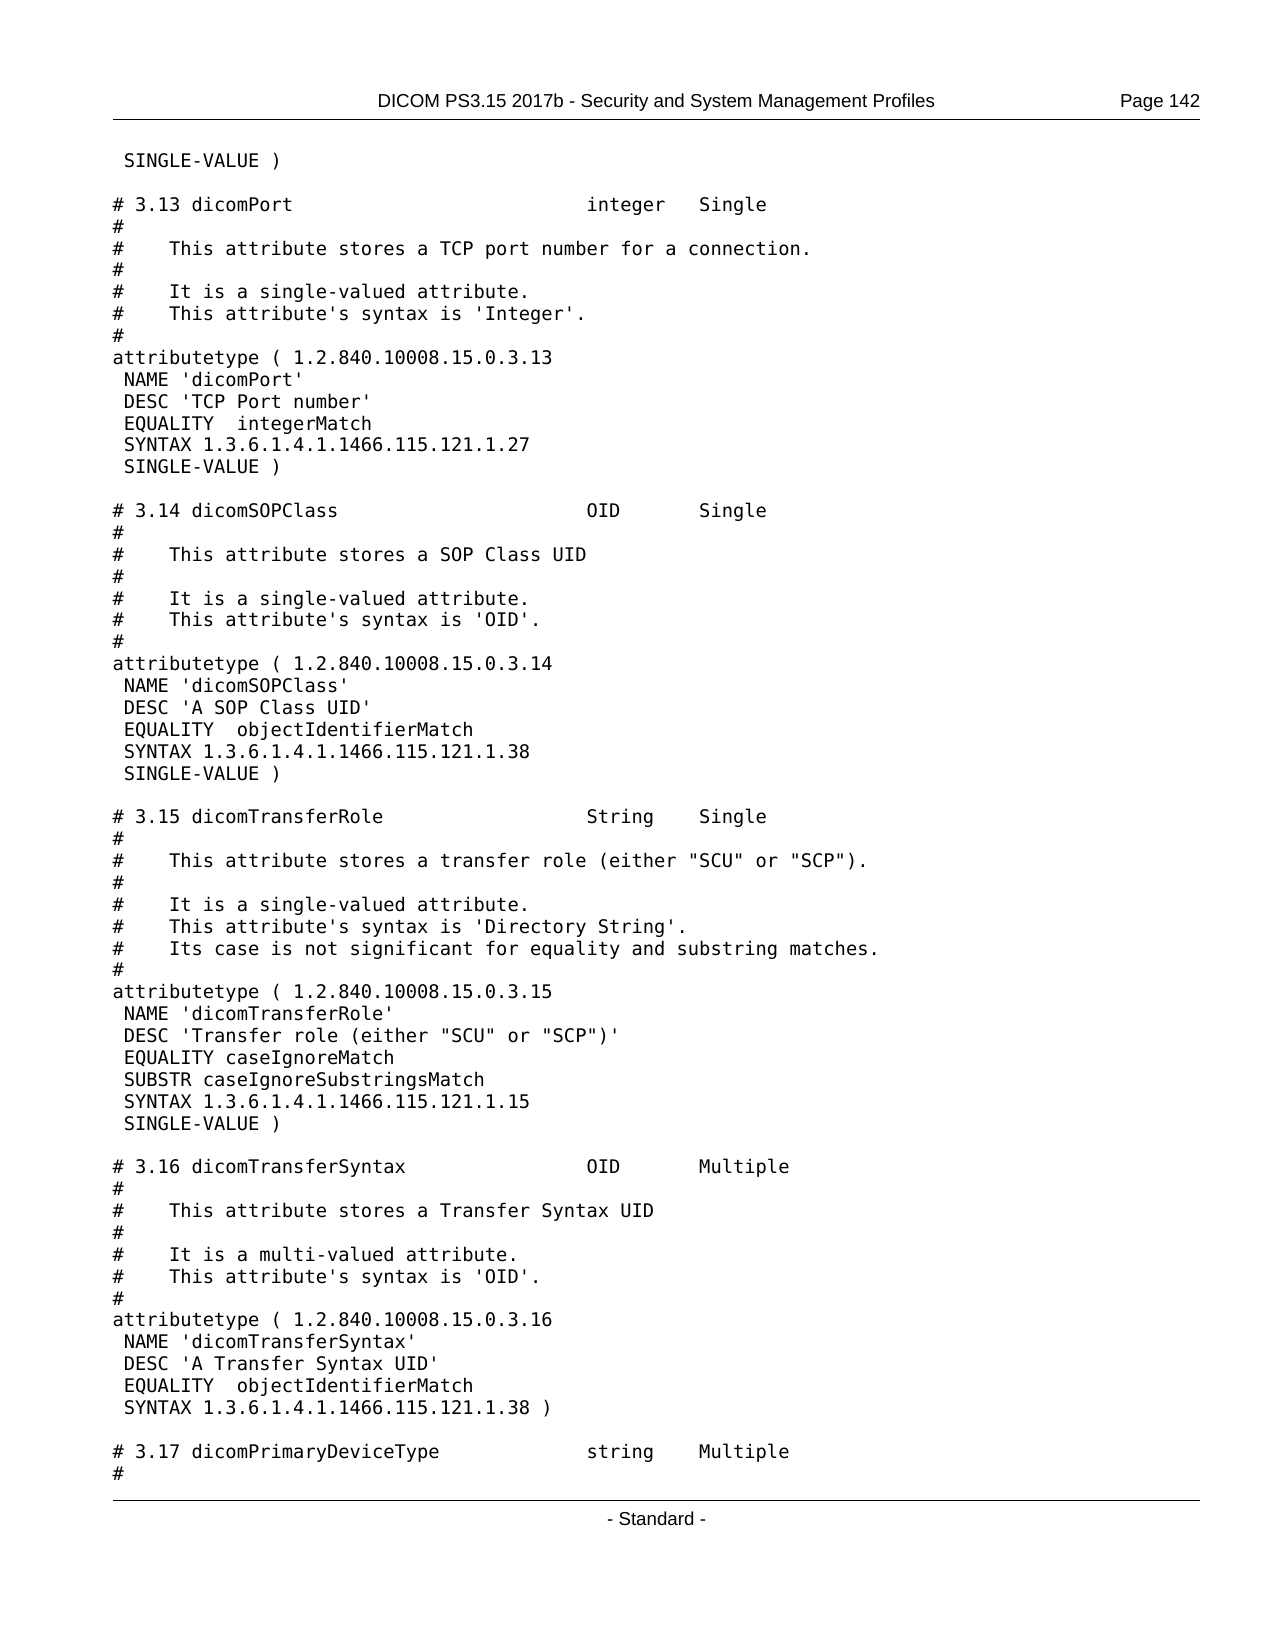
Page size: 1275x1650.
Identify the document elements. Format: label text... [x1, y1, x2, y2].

text SINGLE-VALUE ) # 3.13 dicomPort integer Single # # This attribute stores a TCP port number for a connection. # # It is a single-valued attribute. # This attribute's syntax is 'Integer'. # attributetype ( 1.2.840.10008.15.0.3.13 NAME 'dicomPort' DESC 'TCP Port number' EQUALITY integerMatch SYNTAX 1.3.6.1.4.1.1466.115.121.1.27 SINGLE-VALUE ) # 3.14 dicomSOPClass OID Single # # This attribute stores a SOP Class UID # # It is a single-valued attribute. # This attribute's syntax is 'OID'. # attributetype ( 1.2.840.10008.15.0.3.14 NAME 'dicomSOPClass' DESC 'A SOP Class UID' EQUALITY objectIdentifierMatch SYNTAX 1.3.6.1.4.1.1466.115.121.1.38 SINGLE-VALUE ) # 3.15 dicomTransferRole String Single # # This attribute stores a transfer role (either "SCU" or "SCP"). # # It is a single-valued attribute. # This attribute's syntax is 'Directory String'. # Its case is not significant for equality and substring matches. # attributetype ( 1.2.840.10008.15.0.3.15 NAME 'dicomTransferRole' DESC 'Transfer role (either "SCU" or "SCP")' EQUALITY caseIgnoreMatch SUBSTR caseIgnoreSubstringsMatch SYNTAX 1.3.6.1.4.1.1466.115.121.1.15 SINGLE-VALUE ) # 3.16 dicomTransferSyntax OID Multiple # # This attribute stores a Transfer Syntax UID # # It is a multi-valued attribute. # This attribute's syntax is 'OID'. # attributetype ( 1.2.840.10008.15.0.3.16 NAME 'dicomTransferSyntax' DESC 'A Transfer Syntax UID' EQUALITY objectIdentifierMatch SYNTAX 1.3.6.1.4.1.1466.115.121.1.38 ) # 3.17 dicomPrimaryDeviceType string Multiple # [112, 150, 1200, 1484]
